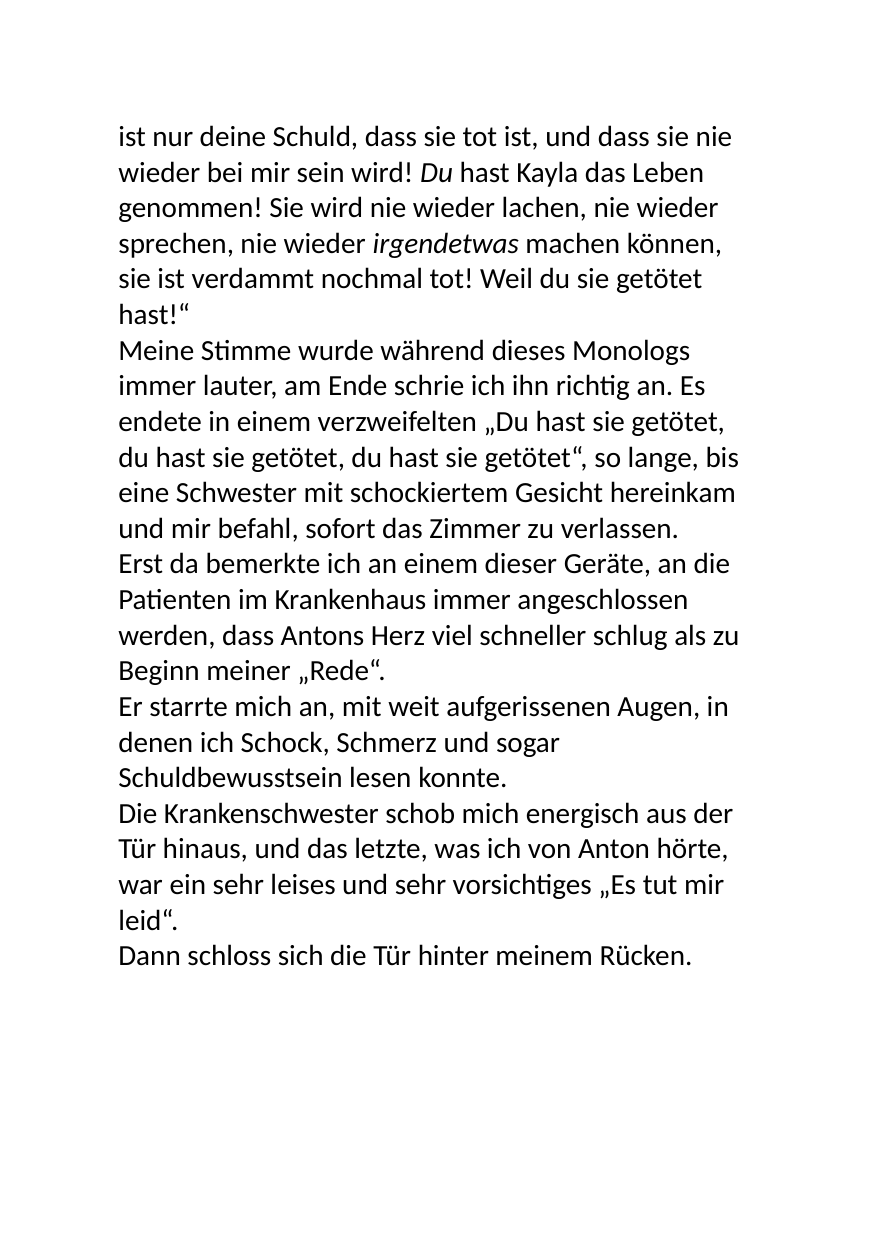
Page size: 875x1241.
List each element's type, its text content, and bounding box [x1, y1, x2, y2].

text Die Krankenschwester schob mich energisch aus der Tür hinaus, und das letzte, was ich von Anton hörte, war ein sehr leises und sehr vorsichtiges „Es tut mir leid“. [118, 795, 756, 937]
text ist nur deine Schuld, dass sie tot ist, und dass sie nie wieder bei mir sein wird! Du hast Kayla das Leben genommen! Sie wird nie wieder lachen, nie wieder sprechen, nie wieder irgendetwas machen können, sie ist verdammt nochmal tot! Weil du sie getötet hast!“ [118, 118, 756, 332]
text Er starrte mich an, mit weit aufgerissenen Augen, in denen ich Schock, Schmerz und sogar Schuldbewusstsein lesen konnte. [118, 688, 756, 795]
text Meine Stimme wurde während dieses Monologs immer lauter, am Ende schrie ich ihn richtig an. Es endete in einem verzweifelten „Du hast sie getötet, du hast sie getötet, du hast sie getötet“, so lange, bis eine Schwester mit schockiertem Gesicht hereinkam und mir befahl, sofort das Zimmer zu verlassen. [118, 332, 756, 546]
text Erst da bemerkte ich an einem dieser Geräte, an die Patienten im Krankenhaus immer angeschlossen werden, dass Antons Herz viel schneller schlug als zu Beginn meiner „Rede“. [118, 546, 756, 688]
text Dann schloss sich die Tür hinter meinem Rücken. [118, 937, 756, 973]
